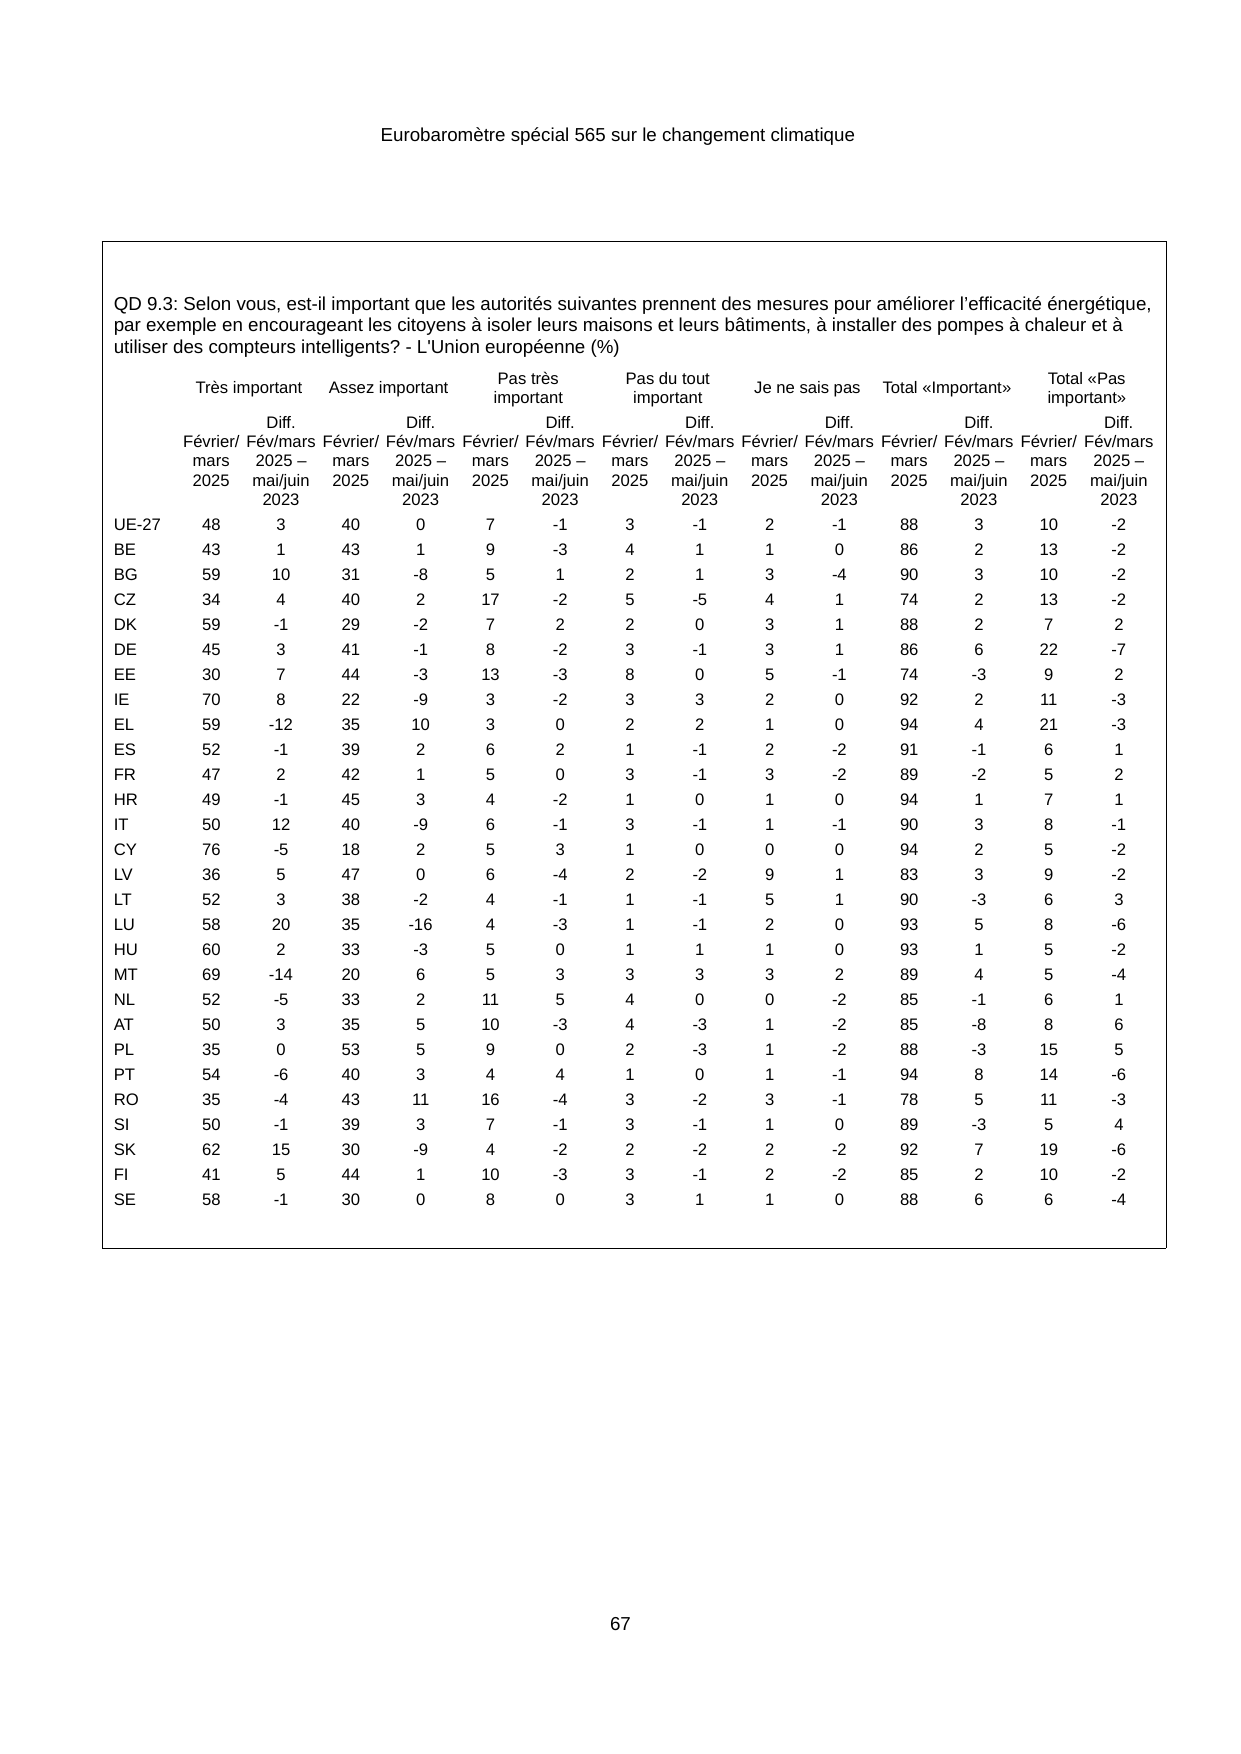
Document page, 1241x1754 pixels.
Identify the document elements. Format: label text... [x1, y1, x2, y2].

table_cell -9 [383, 812, 458, 837]
table_cell 6 [458, 812, 522, 837]
table_cell 50 [179, 1112, 243, 1137]
table_cell 86 [877, 637, 941, 662]
table_cell 1 [1081, 737, 1157, 762]
table_cell 1 [941, 787, 1016, 812]
table_cell 7 [1016, 787, 1081, 812]
table_cell 3 [737, 762, 801, 787]
table_cell -1 [243, 1187, 318, 1212]
table_cell 3 [243, 512, 318, 537]
table_cell -4 [522, 862, 598, 887]
table_cell -2 [801, 987, 877, 1012]
table_cell 13 [458, 662, 522, 687]
table_cell -1 [662, 1162, 737, 1187]
table_cell 10 [1016, 562, 1081, 587]
table_cell 0 [383, 1187, 458, 1212]
table_cell ES [111, 737, 179, 762]
table_cell 2 [1081, 612, 1157, 637]
table_cell -3 [383, 662, 458, 687]
table_cell 30 [319, 1137, 383, 1162]
table_cell 88 [877, 512, 941, 537]
table_cell 89 [877, 962, 941, 987]
table_cell 3 [598, 762, 662, 787]
table_cell Je ne sais pas [737, 366, 877, 410]
table_cell FR [111, 762, 179, 787]
table_cell Diff. Fév/mars 2025 – mai/juin 2023 [941, 410, 1016, 512]
table_cell 4 [598, 987, 662, 1012]
table_cell 49 [179, 787, 243, 812]
table_cell 4 [737, 587, 801, 612]
table_cell 7 [243, 662, 318, 687]
table_cell 5 [941, 912, 1016, 937]
table_cell 85 [877, 987, 941, 1012]
table_cell 2 [1081, 762, 1157, 787]
table_cell Pas très important [458, 366, 598, 410]
table_cell -1 [1081, 812, 1157, 837]
table_cell 11 [1016, 687, 1081, 712]
table_cell DE [111, 637, 179, 662]
table_cell 62 [179, 1137, 243, 1162]
table_cell 0 [801, 537, 877, 562]
table_cell 5 [383, 1037, 458, 1062]
table_cell -1 [801, 1087, 877, 1112]
table_cell PT [111, 1062, 179, 1087]
table_cell 58 [179, 1187, 243, 1212]
table_cell 1 [662, 537, 737, 562]
table_cell 5 [737, 887, 801, 912]
table_cell 2 [598, 862, 662, 887]
table_cell 3 [662, 687, 737, 712]
table_cell -1 [243, 612, 318, 637]
table_cell 5 [243, 1162, 318, 1187]
table_cell -1 [662, 737, 737, 762]
table_cell EL [111, 712, 179, 737]
table_cell -4 [1081, 1187, 1157, 1212]
table_cell 90 [877, 812, 941, 837]
table_cell CZ [111, 587, 179, 612]
table_cell 3 [598, 962, 662, 987]
table_cell Diff. Fév/mars 2025 – mai/juin 2023 [1081, 410, 1157, 512]
table_cell HR [111, 787, 179, 812]
table_cell 3 [598, 1187, 662, 1212]
table_cell 12 [243, 812, 318, 837]
table_cell 4 [243, 587, 318, 612]
table_cell 4 [941, 712, 1016, 737]
table_cell -4 [243, 1087, 318, 1112]
table_cell Très important [179, 366, 318, 410]
table_cell RO [111, 1087, 179, 1112]
table_cell 1 [522, 562, 598, 587]
table_cell -7 [1081, 637, 1157, 662]
table_cell 10 [383, 712, 458, 737]
table_cell -8 [383, 562, 458, 587]
table_cell -2 [941, 762, 1016, 787]
table_cell 3 [383, 1112, 458, 1137]
table_cell 3 [941, 812, 1016, 837]
table_cell -1 [801, 512, 877, 537]
table_cell 2 [737, 1162, 801, 1187]
table_cell 6 [458, 862, 522, 887]
table_cell 8 [598, 662, 662, 687]
table_cell Février/mars 2025 [598, 410, 662, 512]
table_cell 29 [319, 612, 383, 637]
table_cell -1 [801, 662, 877, 687]
table_cell -1 [522, 512, 598, 537]
table_cell 50 [179, 1012, 243, 1037]
table_cell 1 [737, 812, 801, 837]
table_cell 44 [319, 662, 383, 687]
table_cell -1 [662, 512, 737, 537]
table_cell -9 [383, 1137, 458, 1162]
table_cell 1 [598, 1062, 662, 1087]
table_cell 41 [319, 637, 383, 662]
table_cell 2 [941, 837, 1016, 862]
table_cell IE [111, 687, 179, 712]
table_cell 86 [877, 537, 941, 562]
table_cell 85 [877, 1162, 941, 1187]
table_cell 90 [877, 887, 941, 912]
table_cell 2 [383, 837, 458, 862]
table_cell 3 [662, 962, 737, 987]
table_cell -3 [522, 662, 598, 687]
table_cell 6 [458, 737, 522, 762]
table_cell 2 [662, 712, 737, 737]
table_cell 1 [737, 1012, 801, 1037]
table_cell 5 [1016, 1112, 1081, 1137]
table_cell 17 [458, 587, 522, 612]
table_cell -1 [243, 1112, 318, 1137]
table_cell -1 [801, 812, 877, 837]
table_cell 93 [877, 937, 941, 962]
table_cell 74 [877, 662, 941, 687]
table_cell -3 [522, 537, 598, 562]
table_cell 2 [383, 587, 458, 612]
table_cell -2 [801, 1137, 877, 1162]
table_cell LU [111, 912, 179, 937]
table_cell 40 [319, 587, 383, 612]
table_cell 22 [319, 687, 383, 712]
table_cell 5 [458, 762, 522, 787]
table_cell 2 [598, 1137, 662, 1162]
table_cell 3 [522, 962, 598, 987]
table_cell UE-27 [111, 512, 179, 537]
table_cell Assez important [319, 366, 458, 410]
table_cell 1 [598, 912, 662, 937]
table_cell 2 [737, 687, 801, 712]
table_cell 36 [179, 862, 243, 887]
table_cell 3 [458, 687, 522, 712]
table_cell 91 [877, 737, 941, 762]
table_cell -4 [522, 1087, 598, 1112]
table_cell -3 [941, 662, 1016, 687]
table_cell BG [111, 562, 179, 587]
table_cell 2 [941, 1162, 1016, 1187]
table_cell -2 [522, 637, 598, 662]
table_cell 93 [877, 912, 941, 937]
table_cell 35 [319, 912, 383, 937]
table_cell 2 [598, 562, 662, 587]
table_cell 83 [877, 862, 941, 887]
table_cell -8 [941, 1012, 1016, 1037]
table_cell 0 [801, 912, 877, 937]
table_cell -5 [243, 987, 318, 1012]
table_cell 1 [662, 562, 737, 587]
table_cell 52 [179, 887, 243, 912]
table_cell 3 [737, 637, 801, 662]
table_cell Février/mars 2025 [877, 410, 941, 512]
table_cell Février/mars 2025 [1016, 410, 1081, 512]
table_cell 1 [1081, 787, 1157, 812]
table_cell 3 [737, 1087, 801, 1112]
table_cell 14 [1016, 1062, 1081, 1087]
table_cell 0 [801, 937, 877, 962]
table_cell 5 [243, 862, 318, 887]
table_cell 7 [458, 1112, 522, 1137]
table_cell 1 [801, 612, 877, 637]
table_cell -1 [662, 812, 737, 837]
table_cell 60 [179, 937, 243, 962]
table_cell 5 [1016, 837, 1081, 862]
table_cell 1 [801, 862, 877, 887]
table_cell 1 [737, 1037, 801, 1062]
table_cell AT [111, 1012, 179, 1037]
table_cell 53 [319, 1037, 383, 1062]
table_cell 1 [737, 787, 801, 812]
table_cell 9 [1016, 662, 1081, 687]
table_cell 33 [319, 937, 383, 962]
table_cell -3 [522, 1012, 598, 1037]
table_cell 92 [877, 687, 941, 712]
table_cell 3 [598, 637, 662, 662]
table_cell 35 [179, 1037, 243, 1062]
table_cell 2 [737, 512, 801, 537]
table_cell 1 [243, 537, 318, 562]
table_cell 3 [1081, 887, 1157, 912]
table_cell -1 [662, 637, 737, 662]
table_cell 9 [458, 537, 522, 562]
table_cell 5 [1016, 962, 1081, 987]
table_cell 1 [598, 937, 662, 962]
table_cell 50 [179, 812, 243, 837]
table_cell 2 [941, 587, 1016, 612]
table_cell 0 [522, 1187, 598, 1212]
table_cell 4 [458, 912, 522, 937]
table_cell 94 [877, 837, 941, 862]
table_cell SK [111, 1137, 179, 1162]
table_cell -5 [243, 837, 318, 862]
table_cell 5 [1016, 937, 1081, 962]
table_cell -2 [383, 612, 458, 637]
table_cell [111, 410, 179, 512]
table_cell 9 [737, 862, 801, 887]
table_cell 1 [737, 537, 801, 562]
table_cell -2 [662, 862, 737, 887]
table_cell 3 [598, 687, 662, 712]
table_cell 10 [1016, 1162, 1081, 1187]
table_cell 94 [877, 712, 941, 737]
table_cell 45 [319, 787, 383, 812]
table_cell 6 [1016, 737, 1081, 762]
table_cell 1 [737, 937, 801, 962]
table_cell MT [111, 962, 179, 987]
table_cell 5 [458, 837, 522, 862]
table_cell 59 [179, 612, 243, 637]
table_cell 3 [243, 637, 318, 662]
table_cell 2 [522, 737, 598, 762]
table_cell 3 [598, 1162, 662, 1187]
table_cell -2 [801, 737, 877, 762]
table_cell 2 [598, 1037, 662, 1062]
table_cell CY [111, 837, 179, 862]
table_cell Diff. Fév/mars 2025 – mai/juin 2023 [243, 410, 318, 512]
table_cell 74 [877, 587, 941, 612]
table_cell 1 [662, 1187, 737, 1212]
table_cell -2 [662, 1087, 737, 1112]
table_cell 10 [243, 562, 318, 587]
table_cell -2 [522, 1137, 598, 1162]
table_cell 43 [319, 1087, 383, 1112]
table_cell 0 [801, 1187, 877, 1212]
table_cell 1 [662, 937, 737, 962]
table_cell -2 [1081, 837, 1157, 862]
table_cell -6 [1081, 912, 1157, 937]
table_cell 8 [1016, 1012, 1081, 1037]
table_cell 19 [1016, 1137, 1081, 1162]
table_cell -2 [383, 887, 458, 912]
table_cell -1 [662, 887, 737, 912]
table_cell -2 [801, 762, 877, 787]
table_cell -3 [522, 1162, 598, 1187]
table_cell 52 [179, 987, 243, 1012]
table_cell -1 [941, 987, 1016, 1012]
table_cell 33 [319, 987, 383, 1012]
table_cell 3 [383, 787, 458, 812]
table_cell 18 [319, 837, 383, 862]
table_cell 0 [522, 712, 598, 737]
table_cell 1 [598, 837, 662, 862]
table_cell 10 [458, 1162, 522, 1187]
table_cell -1 [522, 1112, 598, 1137]
table_cell 0 [383, 512, 458, 537]
table_cell -16 [383, 912, 458, 937]
table_cell -1 [941, 737, 1016, 762]
table_cell -2 [1081, 587, 1157, 612]
table_cell LT [111, 887, 179, 912]
table_cell -1 [522, 812, 598, 837]
table_cell 4 [458, 1137, 522, 1162]
table_cell 3 [737, 962, 801, 987]
table_cell -2 [1081, 1162, 1157, 1187]
table_cell -1 [243, 737, 318, 762]
table_cell 2 [737, 737, 801, 762]
table_cell 1 [598, 887, 662, 912]
table_cell Février/mars 2025 [179, 410, 243, 512]
table_cell 4 [522, 1062, 598, 1087]
table_cell 2 [1081, 662, 1157, 687]
table_cell 38 [319, 887, 383, 912]
table_cell 0 [801, 712, 877, 737]
table_cell -2 [801, 1012, 877, 1037]
table_cell 0 [662, 612, 737, 637]
table_cell DK [111, 612, 179, 637]
table_cell -3 [941, 887, 1016, 912]
table_cell -1 [801, 1062, 877, 1087]
table_cell 35 [319, 1012, 383, 1037]
table_cell 44 [319, 1162, 383, 1187]
table_cell -1 [662, 912, 737, 937]
table_cell 2 [243, 937, 318, 962]
table_cell BE [111, 537, 179, 562]
table_cell 2 [941, 687, 1016, 712]
table_cell -1 [522, 887, 598, 912]
table_cell 0 [383, 862, 458, 887]
table_cell -6 [243, 1062, 318, 1087]
table_cell 7 [458, 612, 522, 637]
table_cell Total «Important» [877, 366, 1016, 410]
table_cell 4 [598, 1012, 662, 1037]
table_cell 0 [522, 762, 598, 787]
table_cell -1 [243, 787, 318, 812]
table_cell 94 [877, 787, 941, 812]
table_cell FI [111, 1162, 179, 1187]
table_cell 5 [598, 587, 662, 612]
table_cell 0 [243, 1037, 318, 1062]
table_cell -2 [1081, 937, 1157, 962]
table_cell 1 [737, 712, 801, 737]
table_cell 4 [1081, 1112, 1157, 1137]
table_cell 3 [737, 562, 801, 587]
table_cell 22 [1016, 637, 1081, 662]
table_cell 45 [179, 637, 243, 662]
table_cell 1 [737, 1062, 801, 1087]
table_cell -2 [522, 787, 598, 812]
table_cell HU [111, 937, 179, 962]
table_cell 2 [737, 912, 801, 937]
table_cell -6 [1081, 1137, 1157, 1162]
table_cell 94 [877, 1062, 941, 1087]
table_cell PL [111, 1037, 179, 1062]
table_cell 58 [179, 912, 243, 937]
table_cell 39 [319, 1112, 383, 1137]
table_cell 6 [1016, 887, 1081, 912]
table_cell -3 [662, 1012, 737, 1037]
table_cell 3 [941, 562, 1016, 587]
table_cell 11 [1016, 1087, 1081, 1112]
table_cell 5 [737, 662, 801, 687]
table_cell Diff. Fév/mars 2025 – mai/juin 2023 [801, 410, 877, 512]
table_cell 10 [458, 1012, 522, 1037]
table_cell 2 [598, 712, 662, 737]
table_cell 5 [1016, 762, 1081, 787]
table_cell 4 [458, 787, 522, 812]
table_cell -4 [1081, 962, 1157, 987]
table_cell 5 [383, 1012, 458, 1037]
table_cell Diff. Fév/mars 2025 – mai/juin 2023 [383, 410, 458, 512]
table_cell 20 [319, 962, 383, 987]
table_cell 10 [1016, 512, 1081, 537]
table_cell 3 [522, 837, 598, 862]
table_cell 3 [243, 1012, 318, 1037]
table_cell Total «Pas important» [1016, 366, 1157, 410]
table_cell -2 [801, 1037, 877, 1062]
table_cell 20 [243, 912, 318, 937]
table_cell 2 [383, 987, 458, 1012]
table_cell -2 [1081, 537, 1157, 562]
table_cell 4 [598, 537, 662, 562]
table_cell 0 [662, 787, 737, 812]
table_cell 52 [179, 737, 243, 762]
table_cell SI [111, 1112, 179, 1137]
table_cell 2 [801, 962, 877, 987]
table_cell 4 [941, 962, 1016, 987]
table_cell 6 [1081, 1012, 1157, 1037]
table_cell Diff. Fév/mars 2025 – mai/juin 2023 [662, 410, 737, 512]
table_cell 1 [737, 1112, 801, 1137]
table_cell Février/mars 2025 [319, 410, 383, 512]
table_cell 0 [522, 937, 598, 962]
table_cell 2 [598, 612, 662, 637]
table_cell -2 [801, 1162, 877, 1187]
table_cell 40 [319, 1062, 383, 1087]
table_cell 78 [877, 1087, 941, 1112]
table_cell 1 [383, 762, 458, 787]
table_cell LV [111, 862, 179, 887]
table_cell 7 [941, 1137, 1016, 1162]
table_cell 5 [458, 962, 522, 987]
table_cell 34 [179, 587, 243, 612]
table_cell 88 [877, 1187, 941, 1212]
table_cell 11 [458, 987, 522, 1012]
table_cell NL [111, 987, 179, 1012]
table_cell 4 [458, 887, 522, 912]
table_cell 0 [662, 987, 737, 1012]
table_cell 3 [598, 812, 662, 837]
table_cell 3 [941, 862, 1016, 887]
table_cell 9 [1016, 862, 1081, 887]
table_cell -1 [383, 637, 458, 662]
table_cell 2 [522, 612, 598, 637]
table_cell Pas du tout important [598, 366, 737, 410]
table_cell -2 [522, 587, 598, 612]
table_cell 5 [522, 987, 598, 1012]
table_cell 1 [737, 1187, 801, 1212]
table_cell 85 [877, 1012, 941, 1037]
table_cell 76 [179, 837, 243, 862]
table_cell 2 [941, 537, 1016, 562]
table_cell 15 [243, 1137, 318, 1162]
table_cell -1 [662, 762, 737, 787]
table_cell -2 [1081, 512, 1157, 537]
table_cell 1 [1081, 987, 1157, 1012]
table_cell -9 [383, 687, 458, 712]
table_cell 90 [877, 562, 941, 587]
table_cell 0 [801, 1112, 877, 1137]
table_cell -3 [941, 1112, 1016, 1137]
table_cell 15 [1016, 1037, 1081, 1062]
table_cell 88 [877, 612, 941, 637]
table_cell -12 [243, 712, 318, 737]
table_cell Février/mars 2025 [737, 410, 801, 512]
table_cell Février/mars 2025 [458, 410, 522, 512]
table_cell 0 [662, 837, 737, 862]
table_cell 6 [1016, 1187, 1081, 1212]
table_cell IT [111, 812, 179, 837]
table_cell 30 [179, 662, 243, 687]
table_cell 59 [179, 562, 243, 587]
table_cell 1 [383, 537, 458, 562]
table_cell 70 [179, 687, 243, 712]
table_cell 48 [179, 512, 243, 537]
table_cell 43 [179, 537, 243, 562]
table_cell 42 [319, 762, 383, 787]
table_cell 1 [941, 937, 1016, 962]
table_cell 4 [458, 1062, 522, 1087]
table_cell 6 [383, 962, 458, 987]
table_cell -2 [1081, 562, 1157, 587]
table_cell 6 [941, 1187, 1016, 1212]
table_cell 35 [319, 712, 383, 737]
table_cell 5 [1081, 1037, 1157, 1062]
table_cell -3 [662, 1037, 737, 1062]
table_cell 3 [737, 612, 801, 637]
table_cell 2 [737, 1137, 801, 1162]
table_cell -6 [1081, 1062, 1157, 1087]
table_cell 59 [179, 712, 243, 737]
table_cell -5 [662, 587, 737, 612]
table_cell 3 [458, 712, 522, 737]
table_cell 1 [598, 737, 662, 762]
table_cell 1 [801, 587, 877, 612]
table_cell 21 [1016, 712, 1081, 737]
table_cell 3 [941, 512, 1016, 537]
table_cell 11 [383, 1087, 458, 1112]
table_cell 39 [319, 737, 383, 762]
table_cell 1 [801, 887, 877, 912]
table_cell [111, 366, 179, 410]
table_cell 40 [319, 812, 383, 837]
table_cell -3 [1081, 1087, 1157, 1112]
table_cell 3 [383, 1062, 458, 1087]
table_cell 8 [243, 687, 318, 712]
table_cell SE [111, 1187, 179, 1212]
table_cell -2 [662, 1137, 737, 1162]
table_cell 31 [319, 562, 383, 587]
table_cell 5 [458, 937, 522, 962]
table_cell 7 [458, 512, 522, 537]
table_cell 6 [941, 637, 1016, 662]
table_cell EE [111, 662, 179, 687]
table_cell 2 [243, 762, 318, 787]
table_cell 2 [383, 737, 458, 762]
table_cell 89 [877, 1112, 941, 1137]
table_cell 0 [801, 687, 877, 712]
table_cell -3 [522, 912, 598, 937]
table_cell 7 [1016, 612, 1081, 637]
table_cell 0 [662, 1062, 737, 1087]
table_cell 3 [598, 512, 662, 537]
table_cell -2 [1081, 862, 1157, 887]
table_cell 13 [1016, 587, 1081, 612]
table_cell 89 [877, 762, 941, 787]
table_cell 8 [458, 1187, 522, 1212]
table_cell 43 [319, 537, 383, 562]
table_cell 0 [801, 787, 877, 812]
table_cell 41 [179, 1162, 243, 1187]
table_cell 47 [179, 762, 243, 787]
table_cell 6 [1016, 987, 1081, 1012]
table_cell -3 [383, 937, 458, 962]
table_cell 88 [877, 1037, 941, 1062]
table_cell -3 [1081, 712, 1157, 737]
table_cell -1 [662, 1112, 737, 1137]
table_cell -3 [1081, 687, 1157, 712]
table_cell 69 [179, 962, 243, 987]
table_cell 3 [598, 1112, 662, 1137]
table_cell 47 [319, 862, 383, 887]
table_cell 8 [1016, 812, 1081, 837]
table_cell 8 [1016, 912, 1081, 937]
table_cell 9 [458, 1037, 522, 1062]
table_cell 30 [319, 1187, 383, 1212]
table_cell 8 [458, 637, 522, 662]
table_cell -2 [522, 687, 598, 712]
table_cell 54 [179, 1062, 243, 1087]
table_cell 3 [598, 1087, 662, 1112]
table_cell 5 [458, 562, 522, 587]
table_cell 13 [1016, 537, 1081, 562]
table_cell 0 [801, 837, 877, 862]
table_cell Diff. Fév/mars 2025 – mai/juin 2023 [522, 410, 598, 512]
table_header QD 9.3: Selon vous, est-il important que les autorités suivantes prennent des mesures pour améliorer l’efficacité énergétique, par exemple en encourageant les citoyens à isoler leurs maisons et leurs bâtiments, à installer des pompes à chaleur et à utiliser des compteurs intelligents? - L'Union européenne (%) [111, 284, 1157, 366]
table_cell 40 [319, 512, 383, 537]
table_cell 1 [801, 637, 877, 662]
table_cell 2 [941, 612, 1016, 637]
table_cell -14 [243, 962, 318, 987]
table_cell 0 [737, 987, 801, 1012]
table_cell 35 [179, 1087, 243, 1112]
table_cell -3 [941, 1037, 1016, 1062]
table_cell -4 [801, 562, 877, 587]
table_cell 0 [737, 837, 801, 862]
table_cell 0 [662, 662, 737, 687]
table_cell 1 [598, 787, 662, 812]
table_cell 3 [243, 887, 318, 912]
table_cell 5 [941, 1087, 1016, 1112]
table_cell 0 [522, 1037, 598, 1062]
table_cell 92 [877, 1137, 941, 1162]
table_cell 1 [383, 1162, 458, 1187]
table_cell 8 [941, 1062, 1016, 1087]
table_cell 16 [458, 1087, 522, 1112]
